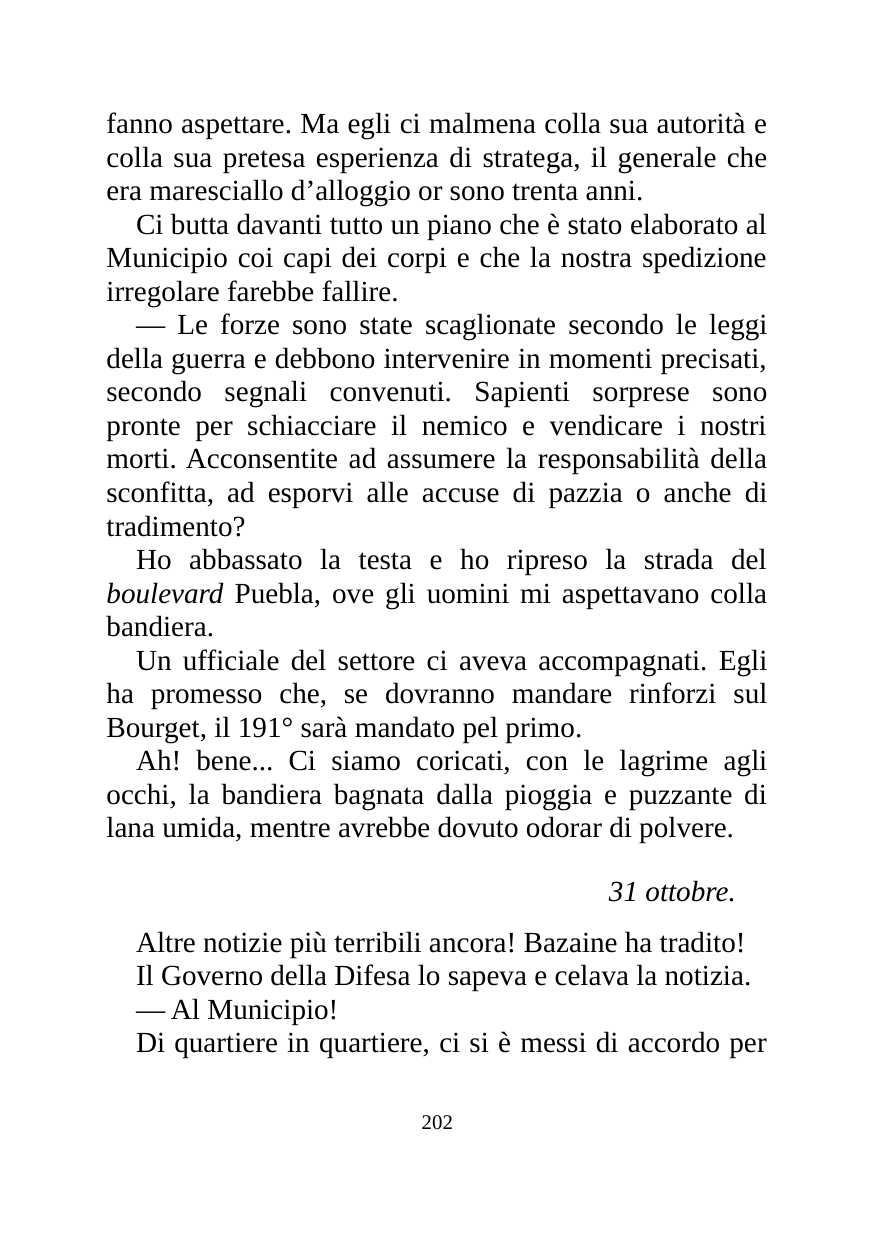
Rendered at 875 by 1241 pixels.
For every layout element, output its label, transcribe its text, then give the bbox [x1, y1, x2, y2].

text — Al Municipio! [106, 992, 768, 1026]
text 31 ottobre. [106, 874, 738, 907]
text Ci butta davanti tutto un piano che è stato elaborato al Municipio coi capi dei corpi e che la nostra spedizione irregolare farebbe fallire. [106, 207, 768, 307]
text Ah! bene... Ci siamo coricati, con le lagrime agli occhi, la bandiera bagnata dalla pioggia e puzzante di lana umida, mentre avrebbe dovuto odorar di polvere. [106, 743, 768, 844]
text Ho abbassato la testa e ho ripreso la strada del boulevard Puebla, ove gli uomini mi aspettavano colla bandiera. [106, 542, 768, 643]
text fanno aspettare. Ma egli ci malmena colla sua autorità e colla sua pretesa esperienza di stratega, il generale che era maresciallo d’alloggio or sono trenta anni. [106, 106, 768, 207]
text — Le forze sono state scaglionate secondo le leggi della guerra e debbono intervenire in momenti precisati, secondo segnali convenuti. Sapienti sorprese sono pronte per schiacciare il nemico e vendicare i nostri morti. Acconsentite ad assumere la responsabilità della sconfitta, ad esporvi alle accuse di pazzia o anche di tradimento? [106, 307, 768, 542]
text Altre notizie più terribili ancora! Bazaine ha tradito! [106, 925, 768, 958]
text Di quartiere in quartiere, ci si è messi di accordo per [106, 1026, 768, 1059]
text Un ufficiale del settore ci aveva accompagnati. Egli ha promesso che, se dovranno mandare rinforzi sul Bourget, il 191° sarà mandato pel primo. [106, 643, 768, 743]
text Il Governo della Difesa lo sapeva e celava la notizia. [106, 958, 768, 992]
